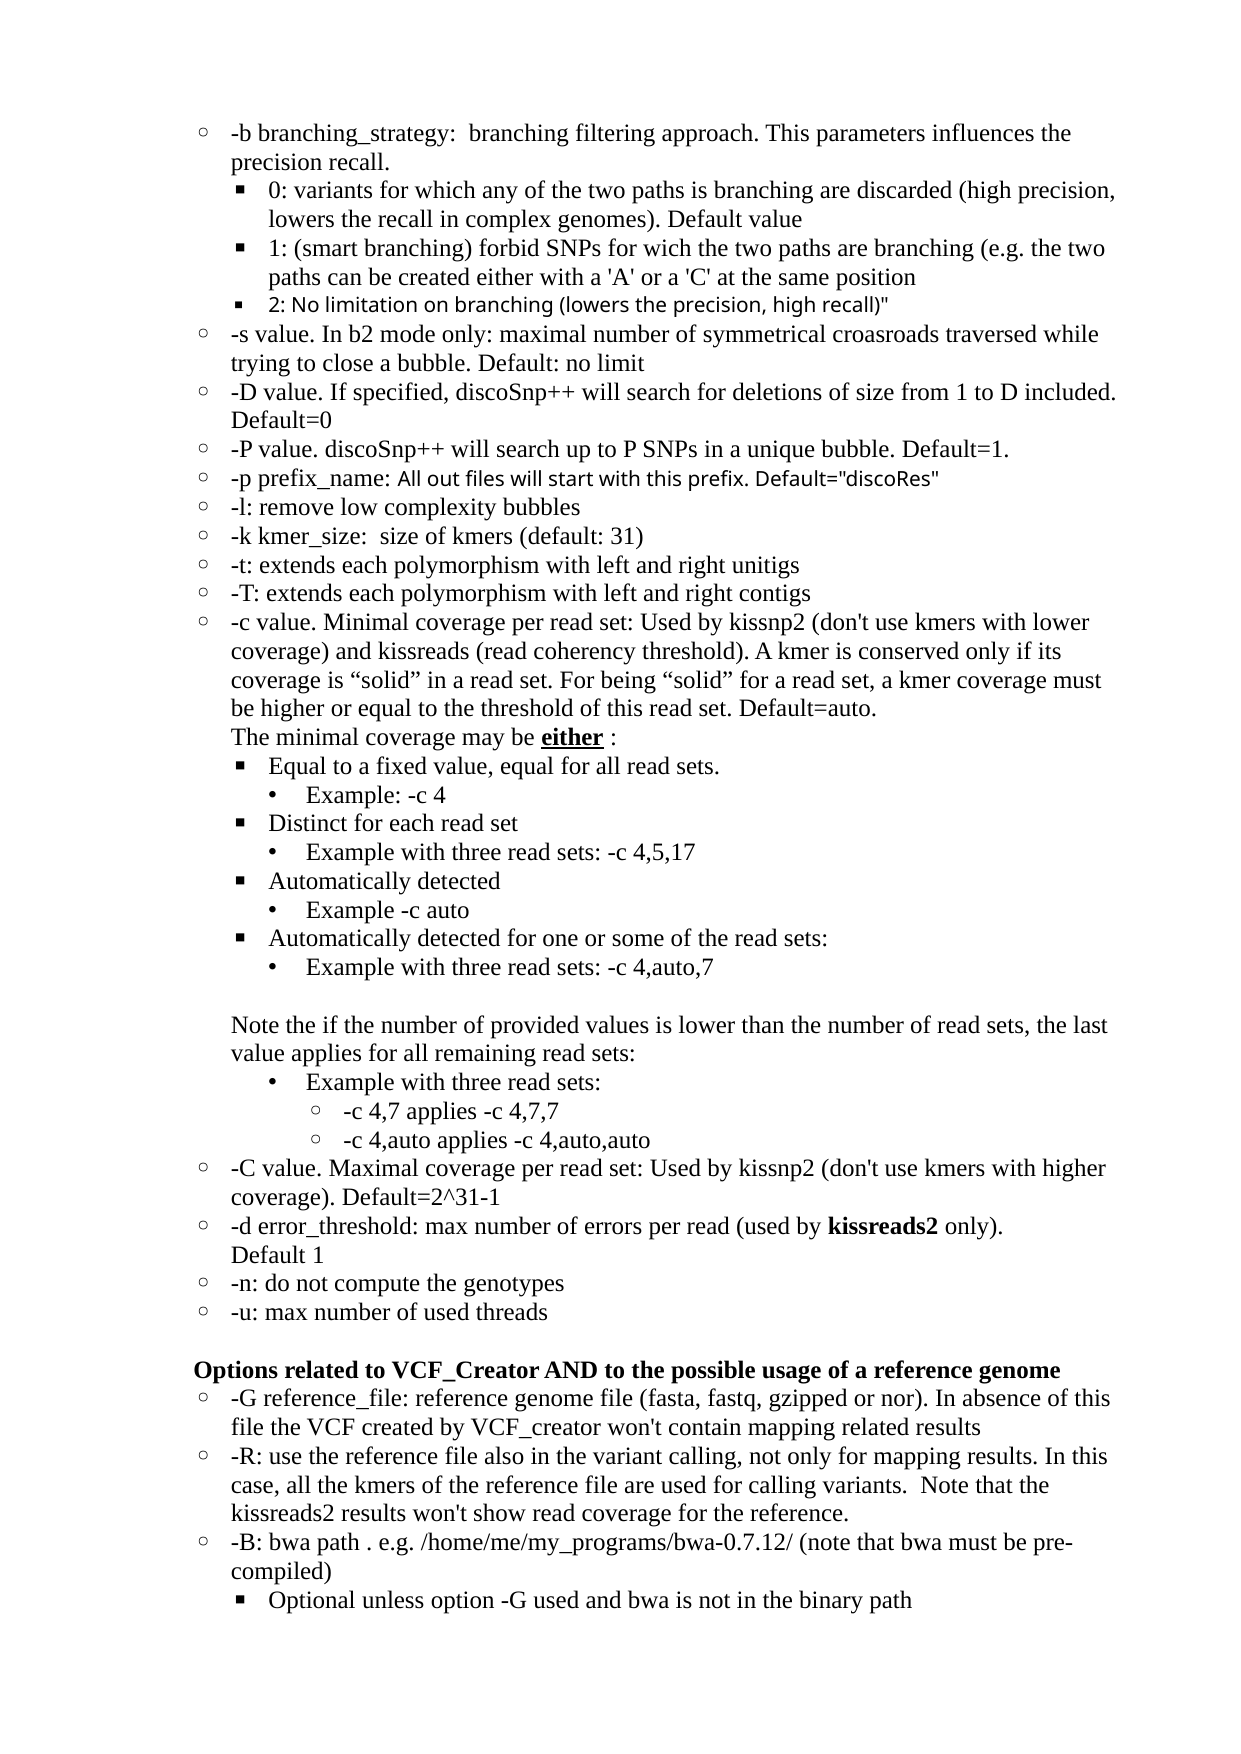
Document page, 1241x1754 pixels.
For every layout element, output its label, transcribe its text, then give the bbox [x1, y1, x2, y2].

list 0: variants for which any of the two paths is branching are discarded (high precision, lowers the recall in complex genomes). Default value [231, 176, 1122, 233]
list -c value. Minimal coverage per read set: Used by kissnp2 (don't use kmers with lower coverage) and kissreads (read coherency threshold). A kmer is conserved only if its coverage is “solid” in a read set. For being “solid” for a read set, a kmer coverage must be higher or equal to the threshold of this read set. Default=auto. [193, 607, 1122, 722]
list Note the if the number of provided values is lower than the number of read sets, the last value applies for all remaining read sets: [193, 1010, 1122, 1067]
list -t: extends each polymorphism with left and right unitigs [193, 550, 1122, 578]
list -D value. If specified, discoSnp++ will search for deletions of size from 1 to D included. Default=0 [193, 377, 1122, 434]
list -c 4,auto applies -c 4,auto,auto [306, 1125, 1122, 1153]
list Options related to VCF_Creator AND to the possible usage of a reference genome [156, 1355, 1122, 1383]
list Automatically detected for one or some of the read sets: [231, 923, 1122, 952]
list Equal to a fixed value, equal for all read sets. [231, 751, 1122, 780]
list -l: remove low complexity bubbles [193, 492, 1122, 521]
list Example with three read sets: [268, 1067, 1122, 1096]
list -P value. discoSnp++ will search up to P SNPs in a unique bubble. Default=1. [193, 434, 1122, 463]
list -k kmer_size: size of kmers (default: 31) [193, 521, 1122, 550]
list -R: use the reference file also in the variant calling, not only for mapping results. In this case, all the kmers of the reference file are used for calling variants. Note that the kissreads2 results won't show read coverage for the reference. [193, 1441, 1122, 1527]
list Distinct for each read set [231, 808, 1122, 837]
list Example -c auto [268, 895, 1122, 923]
list The minimal coverage may be either : [193, 722, 1122, 751]
list -n: do not compute the genotypes [193, 1268, 1122, 1297]
list 1: (smart branching) forbid SNPs for wich the two paths are branching (e.g. the two paths can be created either with a 'A' or a 'C' at the same position [231, 233, 1122, 291]
list Automatically detected [231, 866, 1122, 895]
list -T: extends each polymorphism with left and right contigs [193, 578, 1122, 607]
list -G reference_file: reference genome file (fasta, fastq, gzipped or nor). In absence of this file the VCF created by VCF_creator won't contain mapping related results [193, 1383, 1122, 1441]
list -b branching_strategy: branching filtering approach. This parameters influences the precision recall. [193, 118, 1122, 176]
list Example with three read sets: -c 4,5,17 [268, 837, 1122, 866]
list -c 4,7 applies -c 4,7,7 [306, 1096, 1122, 1125]
list -p prefix_name: All out files will start with this prefix. Default="discoRes" [193, 463, 1122, 492]
list -u: max number of used threads [193, 1297, 1122, 1326]
list Example with three read sets: -c 4,auto,7 [268, 952, 1122, 981]
list -C value. Maximal coverage per read set: Used by kissnp2 (don't use kmers with higher coverage). Default=2^31-1 [193, 1153, 1122, 1211]
list -s value. In b2 mode only: maximal number of symmetrical croasroads traversed while trying to close a bubble. Default: no limit [193, 319, 1122, 377]
list 2: No limitation on branching (lowers the precision, high recall)" [231, 291, 1122, 319]
list Example: -c 4 [268, 780, 1122, 808]
list -d error_threshold: max number of errors per read (used by kissreads2 only). Default 1 [193, 1211, 1122, 1268]
list -B: bwa path . e.g. /home/me/my_programs/bwa-0.7.12/ (note that bwa must be pre-compiled) [193, 1527, 1122, 1585]
list Optional unless option -G used and bwa is not in the binary path [231, 1585, 1122, 1613]
